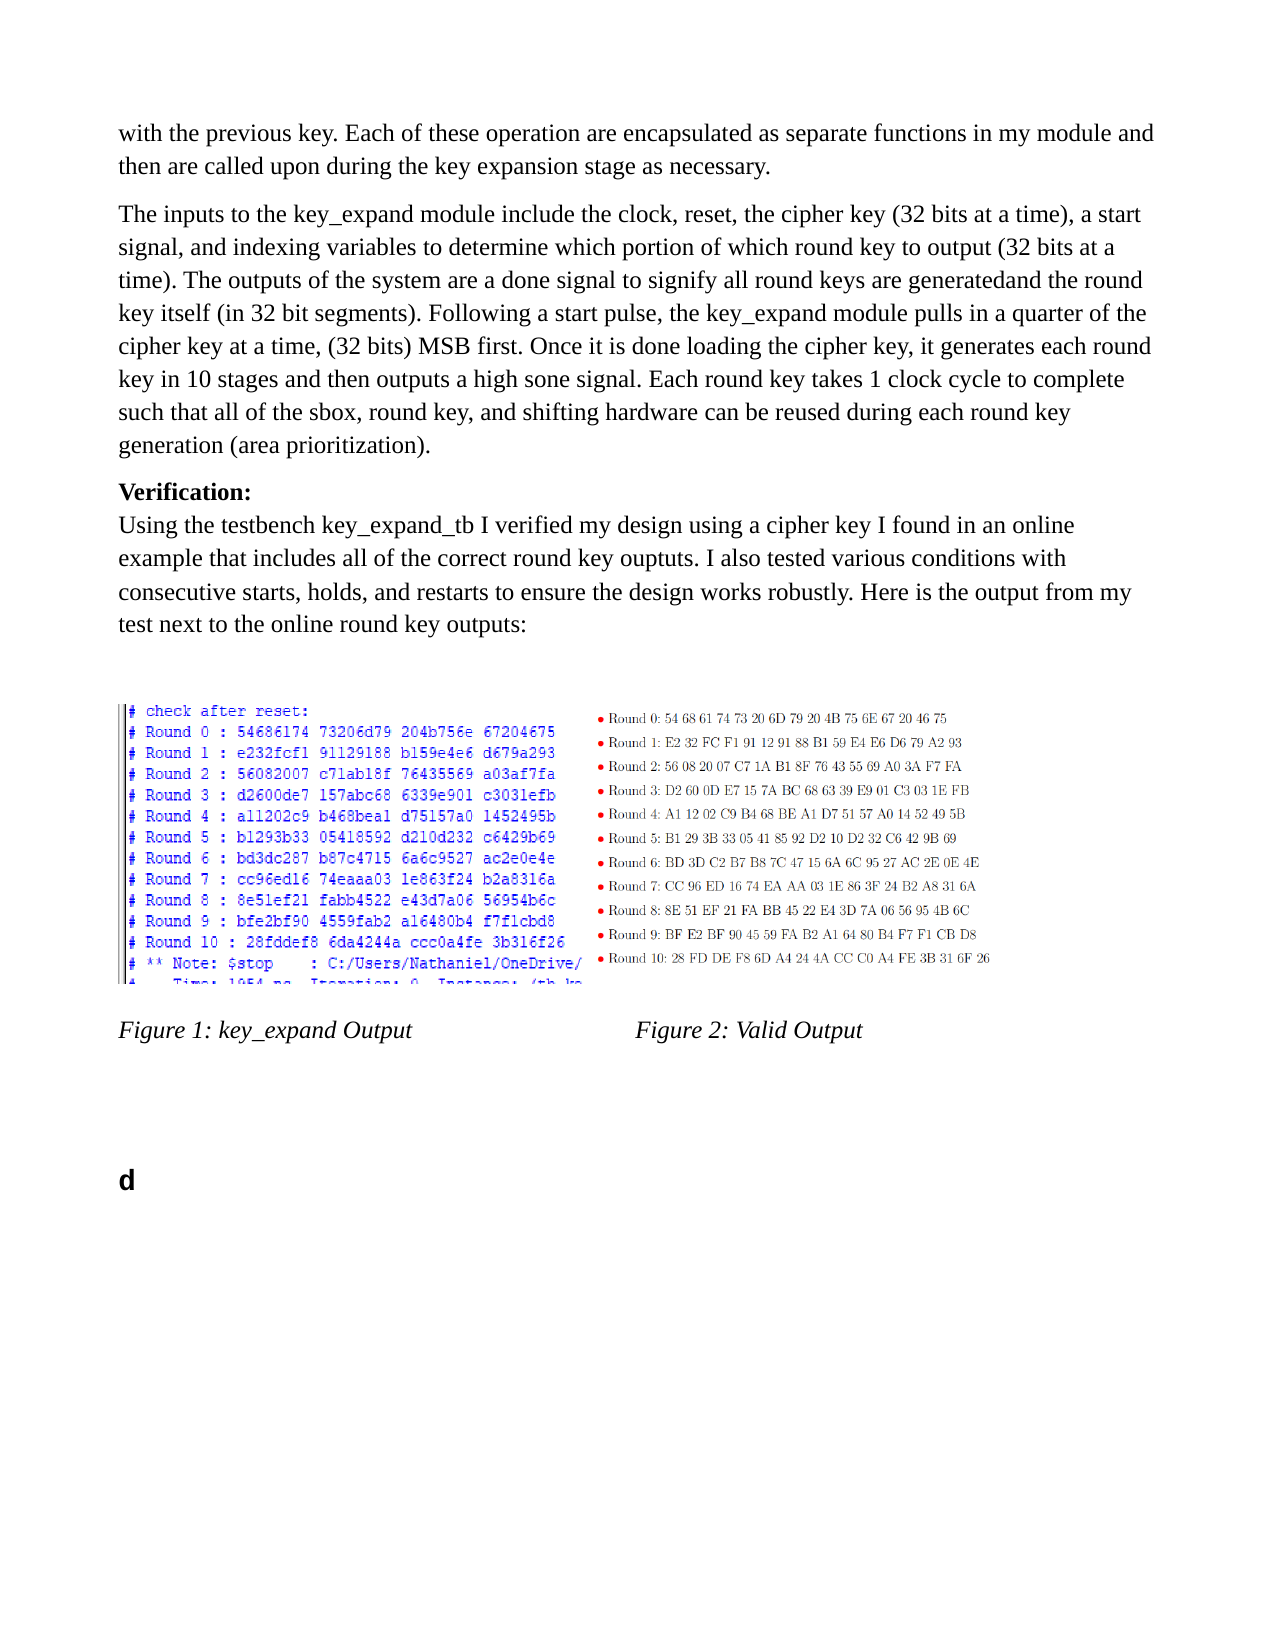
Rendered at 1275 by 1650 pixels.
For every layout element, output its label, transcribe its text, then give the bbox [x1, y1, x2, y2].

text Verification: Using the testbench key_expand_tb I verified my design using a cipher key I found in an online example that includes all of the correct round key ouptuts. I also tested various conditions with consecutive starts, holds, and restarts to ensure the design works robustly. Here is the output from my test next to the online round key outputs: [118, 477, 1157, 638]
subtitle d [118, 1166, 1157, 1199]
text with the previous key. Each of these operation are encapsulated as separate functions in my module and then are called upon during the key expansion stage as necessary. [118, 118, 1157, 180]
text Figure 1: key_expand Output Figure 2: Valid Output [118, 1015, 1157, 1043]
text The inputs to the key_expand module include the clock, reset, the cipher key (32 bits at a time), a start signal, and indexing variables to determine which portion of which round key to output (32 bits at a time). The outputs of the system are a done signal to signify all round keys are generatedand the round key itself (in 32 bit segments). Following a start pulse, the key_expand module pulls in a quarter of the cipher key at a time, (32 bits) MSB first. Once it is done loading the cipher key, it generates each round key in 10 stages and then outputs a high sone signal. Each round key takes 1 clock cycle to complete such that all of the sbox, round key, and shifting hardware can be reused during each round key generation (area prioritization). [118, 199, 1157, 459]
